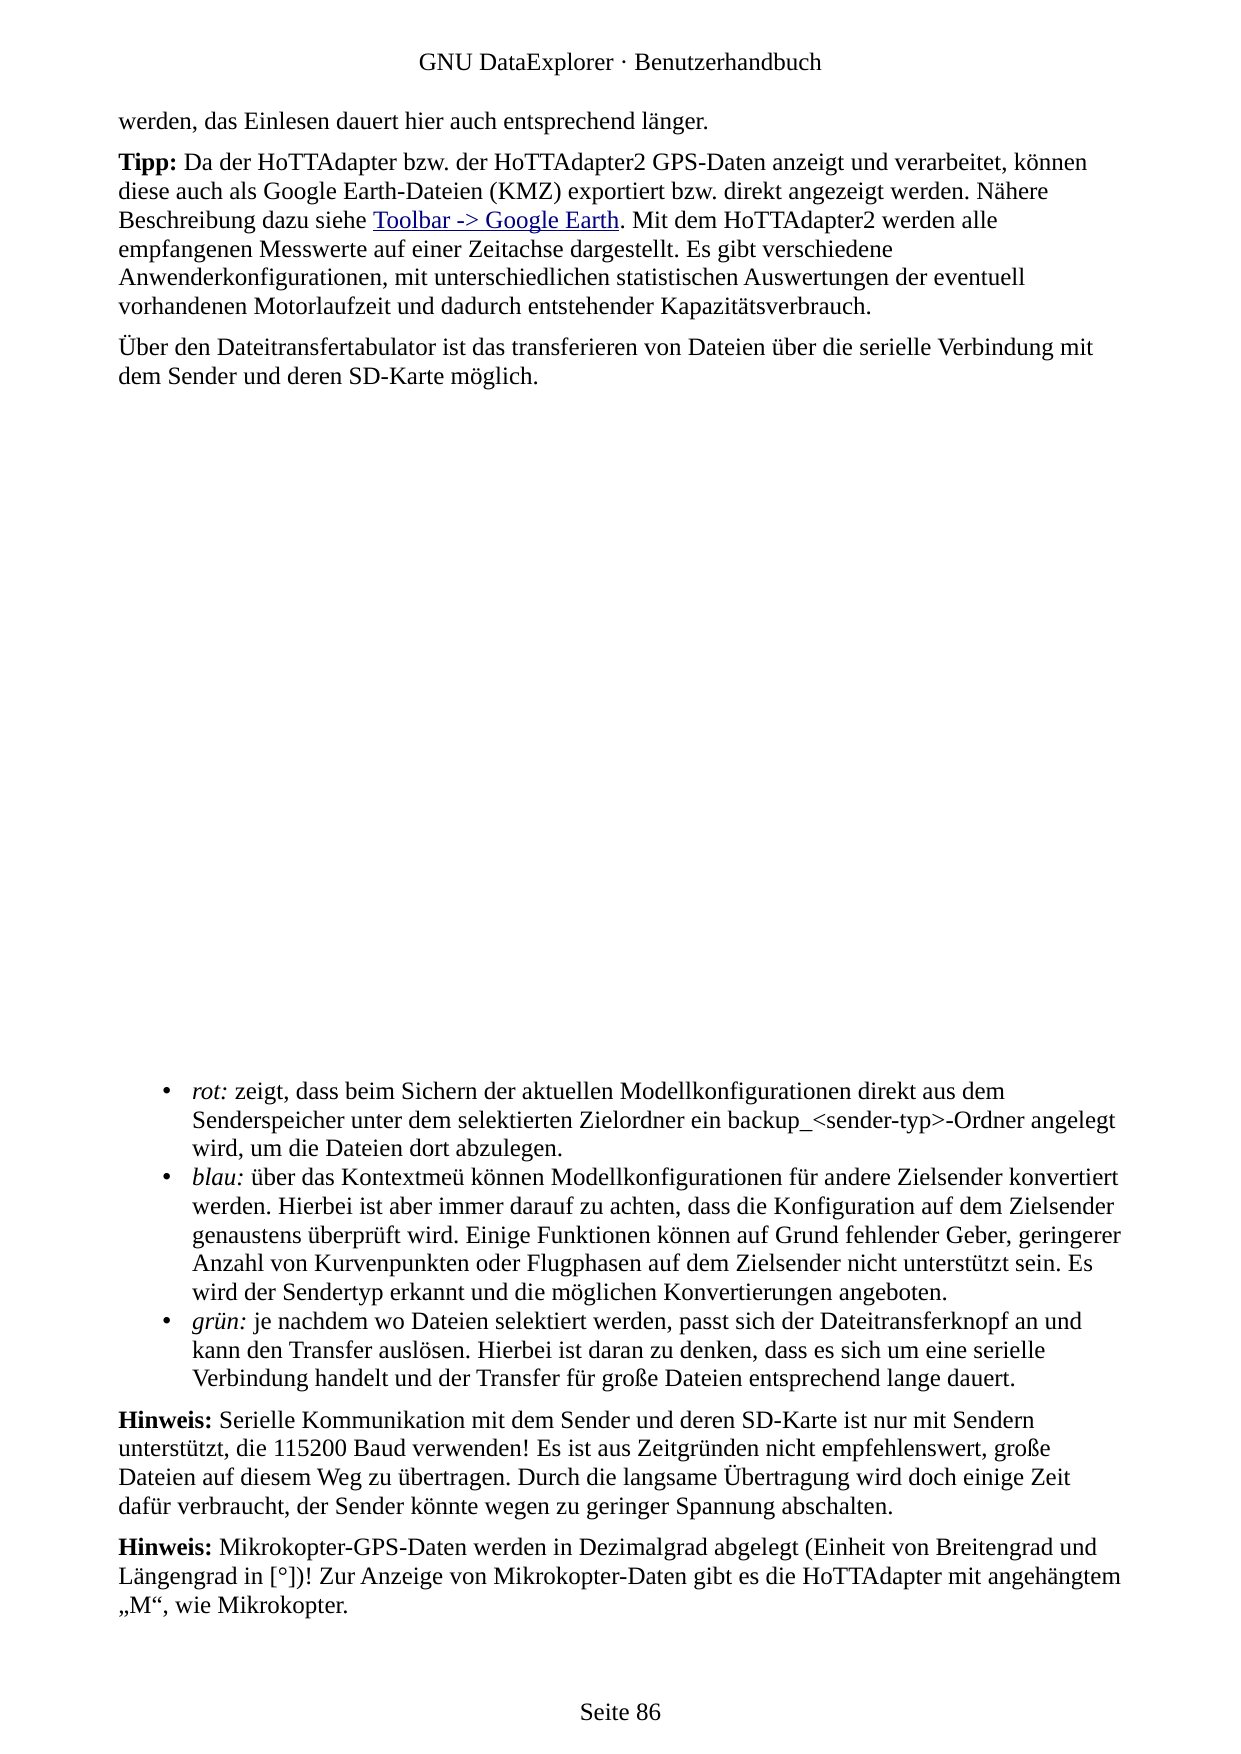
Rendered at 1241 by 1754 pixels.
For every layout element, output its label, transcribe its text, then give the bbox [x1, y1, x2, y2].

list grün: je nachdem wo Dateien selektiert werden, passt sich der Dateitransferknopf an und kann den Transfer auslösen. Hierbei ist daran zu denken, dass es sich um eine serielle Verbindung handelt und der Transfer für große Dateien entsprechend lange dauert. [162, 1306, 1122, 1392]
text Hinweis: Serielle Kommunikation mit dem Sender und deren SD-Karte ist nur mit Sendern unterstützt, die 115200 Baud verwenden! Es ist aus Zeitgründen nicht empfehlenswert, große Dateien auf diesem Weg zu übertragen. Durch die langsame Übertragung wird doch einige Zeit dafür verbraucht, der Sender könnte wegen zu geringer Spannung abschalten. [118, 1405, 1122, 1520]
list rot: zeigt, dass beim Sichern der aktuellen Modellkonfigurationen direkt aus dem Senderspeicher unter dem selektierten Zielordner ein backup_<sender-typ>-Ordner angelegt wird, um die Dateien dort abzulegen. [162, 1076, 1122, 1162]
text Hinweis: Mikrokopter-GPS-Daten werden in Dezimalgrad abgelegt (Einheit von Breitengrad und Längengrad in [°])! Zur Anzeige von Mikrokopter-Daten gibt es die HoTTAdapter mit angehängtem „M“, wie Mikrokopter. [118, 1532, 1122, 1618]
text Tipp: Da der HoTTAdapter bzw. der HoTTAdapter2 GPS-Daten anzeigt und verarbeitet, können diese auch als Google Earth-Dateien (KMZ) exportiert bzw. direkt angezeigt werden. Nähere Beschreibung dazu siehe Toolbar -> Google Earth. Mit dem HoTTAdapter2 werden alle empfangenen Messwerte auf einer Zeitachse dargestellt. Es gibt verschiedene Anwenderkonfigurationen, mit unterschiedlichen statistischen Auswertungen der eventuell vorhandenen Motorlaufzeit und dadurch entstehender Kapazitätsverbrauch. [118, 147, 1122, 320]
text werden, das Einlesen dauert hier auch entsprechend länger. [118, 106, 1122, 135]
list blau: über das Kontextmeü können Modellkonfigurationen für andere Zielsender konvertiert werden. Hierbei ist aber immer darauf zu achten, dass die Konfiguration auf dem Zielsender genaustens überprüft wird. Einige Funktionen können auf Grund fehlender Geber, geringerer Anzahl von Kurvenpunkten oder Flugphasen auf dem Zielsender nicht unterstützt sein. Es wird der Sendertyp erkannt und die möglichen Konvertierungen angeboten. [162, 1162, 1122, 1306]
text Über den Dateitransfertabulator ist das transferieren von Dateien über die serielle Verbindung mit dem Sender und deren SD-Karte möglich. [118, 332, 1122, 390]
